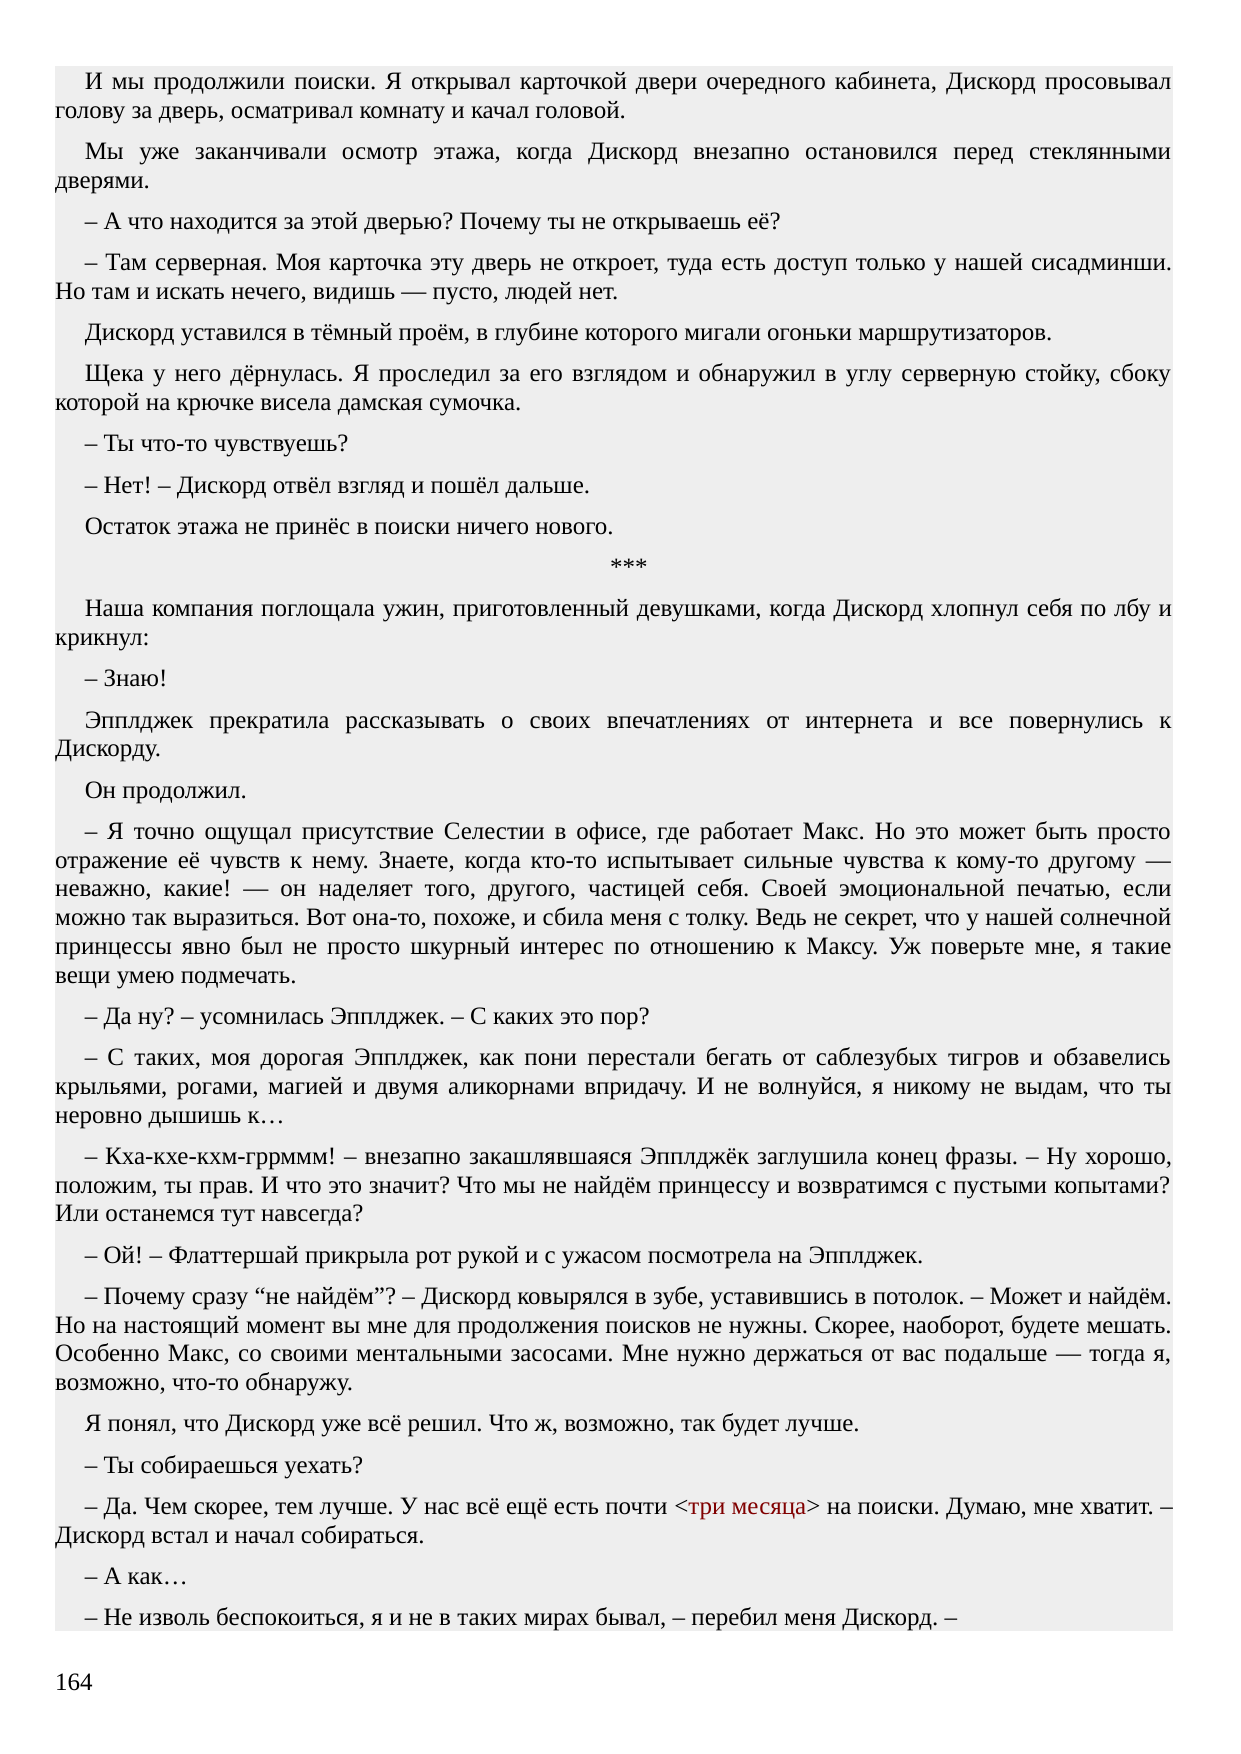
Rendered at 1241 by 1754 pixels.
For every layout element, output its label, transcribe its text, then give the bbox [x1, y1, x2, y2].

text – Да. Чем скорее, тем лучше. У нас всё ещё есть почти <три месяца> на поиски. Думаю, мне хватит. – Дискорд встал и начал собираться. [55, 1491, 1173, 1548]
text – А что находится за этой дверью? Почему ты не открываешь её? [55, 206, 1173, 235]
text – Я точно ощущал присутствие Селестии в офисе, где работает Макс. Но это может быть просто отражение её чувств к нему. Знаете, когда кто-то испытывает сильные чувства к кому-то другому — неважно, какие! — он наделяет того, другого, частицей себя. Своей эмоциональной печатью, если можно так выразиться. Вот она-то, похоже, и сбила меня с толку. Ведь не секрет, что у нашей солнечной принцессы явно был не просто шкурный интерес по отношению к Максу. Уж поверьте мне, я такие вещи умею подмечать. [55, 816, 1173, 988]
text – Ты что-то чувствуешь? [55, 428, 1173, 457]
text – Да ну? – усомнилась Эпплджек. – С каких это пор? [55, 1001, 1173, 1030]
text Он продолжил. [55, 775, 1173, 803]
text Щека у него дёрнулась. Я проследил за его взглядом и обнаружил в углу серверную стойку, сбоку которой на крючке висела дамская сумочка. [55, 358, 1173, 416]
text Дискорд уставился в тёмный проём, в глубине которого мигали огоньки маршрутизаторов. [55, 317, 1173, 346]
text – Не изволь беспокоиться, я и не в таких мирах бывал, – перебил меня Дискорд. – [55, 1602, 1173, 1631]
text – Знаю! [55, 663, 1173, 692]
text Наша компания поглощала ужин, приготовленный девушками, когда Дискорд хлопнул себя по лбу и крикнул: [55, 593, 1173, 651]
text – Ой! – Флаттершай прикрыла рот рукой и с ужасом посмотрела на Эпплджек. [55, 1240, 1173, 1268]
text – Нет! – Дискорд отвёл взгляд и пошёл дальше. [55, 470, 1173, 498]
text *** [55, 552, 1173, 581]
text – С таких, моя дорогая Эпплджек, как пони перестали бегать от саблезубых тигров и обзавелись крыльями, рогами, магией и двумя аликорнами впридачу. И не волнуйся, я никому не выдам, что ты неровно дышишь к… [55, 1042, 1173, 1128]
text Эпплджек прекратила рассказывать о своих впечатлениях от интернета и все повернулись к Дискорду. [55, 705, 1173, 762]
text – Почему сразу “не найдём”? – Дискорд ковырялся в зубе, уставившись в потолок. – Может и найдём. Но на настоящий момент вы мне для продолжения поисков не нужны. Скорее, наоборот, будете мешать. Особенно Макс, со своими ментальными засосами. Мне нужно держаться от вас подальше — тогда я, возможно, что-то обнаружу. [55, 1281, 1173, 1396]
text И мы продолжили поиски. Я открывал карточкой двери очередного кабинета, Дискорд просовывал голову за дверь, осматривал комнату и качал головой. [55, 66, 1173, 123]
text – Там серверная. Моя карточка эту дверь не откроет, туда есть доступ только у нашей сисадминши. Но там и искать нечего, видишь — пусто, людей нет. [55, 247, 1173, 305]
text – А как… [55, 1561, 1173, 1590]
text Я понял, что Дискорд уже всё решил. Что ж, возможно, так будет лучше. [55, 1408, 1173, 1437]
text Мы уже заканчивали осмотр этажа, когда Дискорд внезапно остановился перед стеклянными дверями. [55, 136, 1173, 193]
text – Ты собираешься уехать? [55, 1450, 1173, 1478]
text Остаток этажа не принёс в поиски ничего нового. [55, 511, 1173, 540]
text – Кха-кхе-кхм-гррммм! – внезапно закашлявшаяся Эпплджёк заглушила конец фразы. – Ну хорошо, положим, ты прав. И что это значит? Что мы не найдём принцессу и возвратимся с пустыми копытами? Или останемся тут навсегда? [55, 1141, 1173, 1227]
